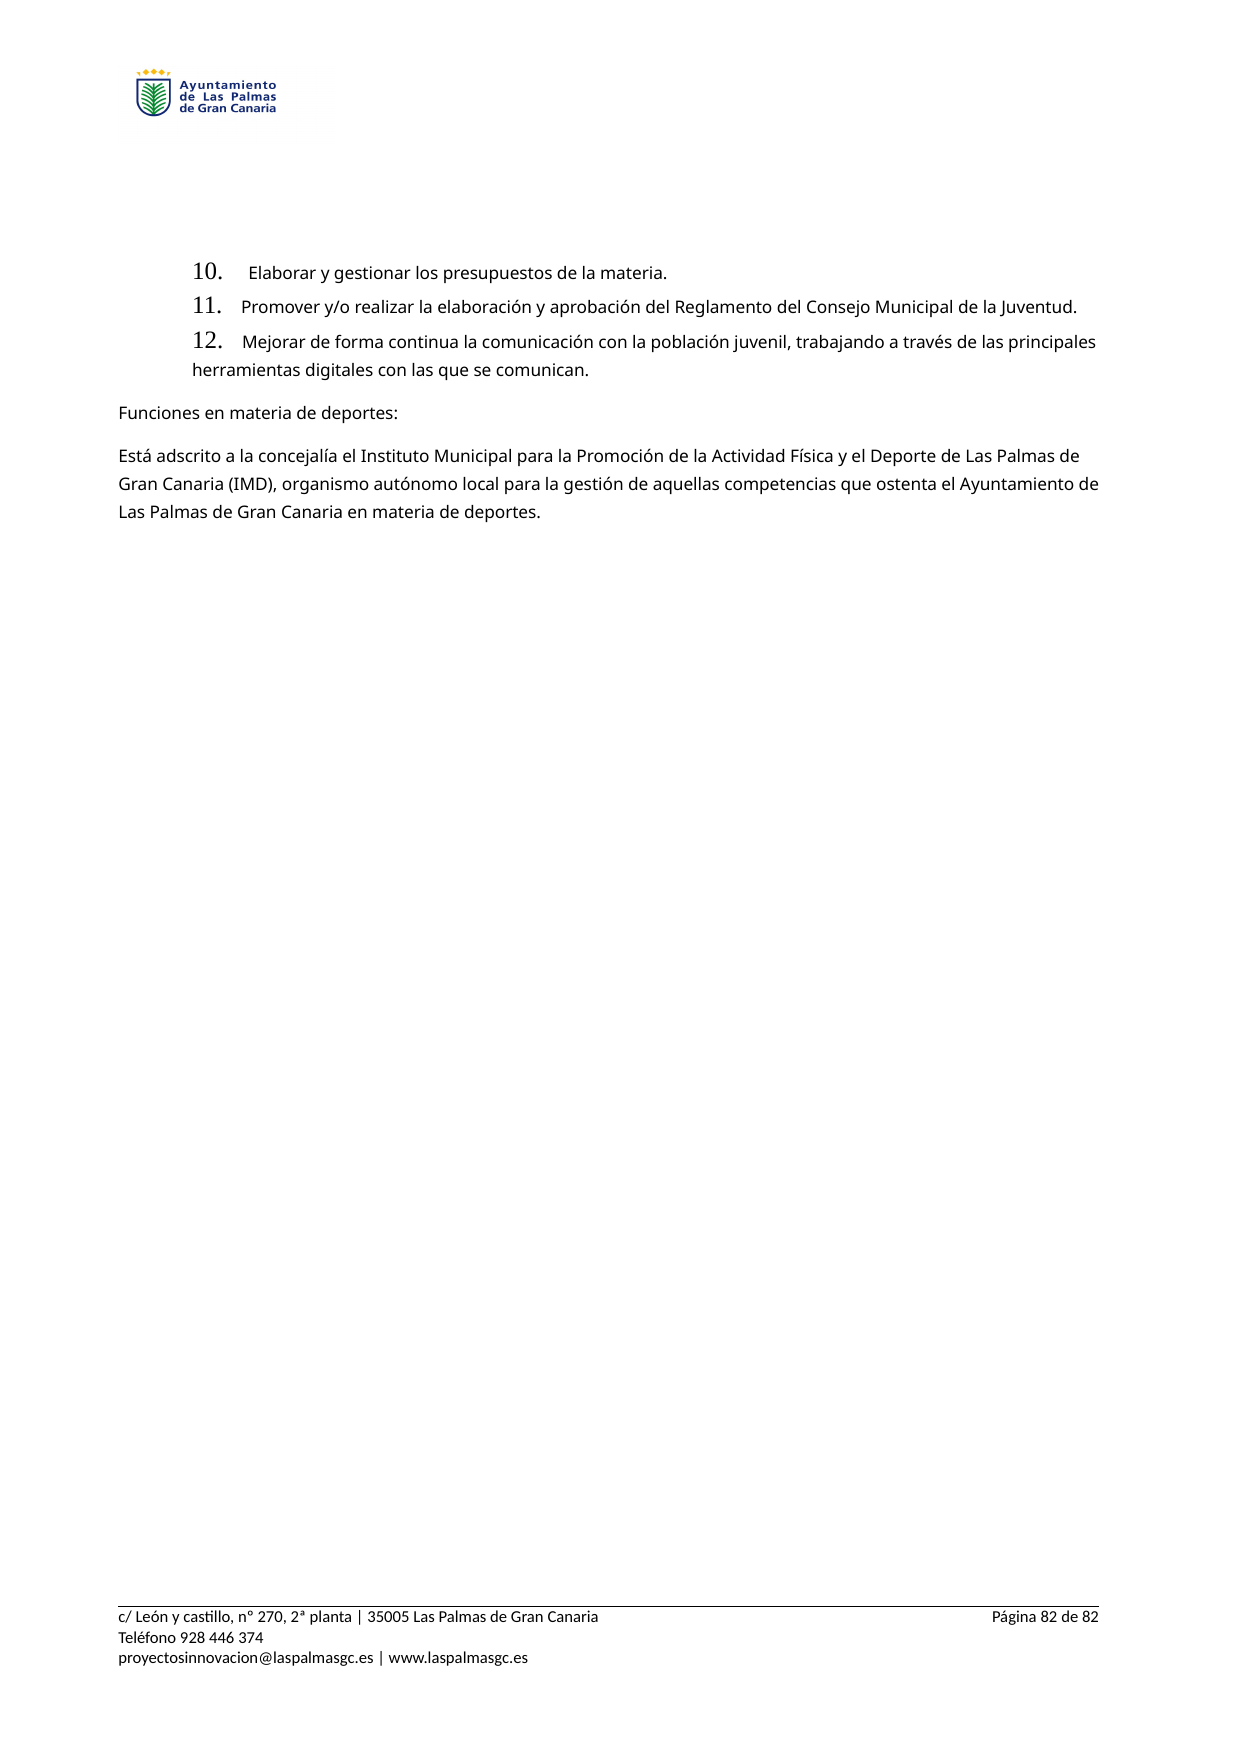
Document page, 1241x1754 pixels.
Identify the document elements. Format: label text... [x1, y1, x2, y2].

list Promover y/o realizar la elaboración y aprobación del Reglamento del Consejo Municipal de la Juventud. [118, 290, 1122, 319]
list Mejorar de forma continua la comunicación con la población juvenil, trabajando a través de las principales herramientas digitales con las que se comunican. [118, 325, 1122, 382]
text Funciones en materia de deportes: [118, 401, 1122, 424]
list Elaborar y gestionar los presupuestos de la materia. [118, 256, 1122, 285]
text Está adscrito a la concejalía el Instituto Municipal para la Promoción de la Actividad Física y el Deporte de Las Palmas de Gran Canaria (IMD), organismo autónomo local para la gestión de aquellas competencias que ostenta el Ayuntamiento de Las Palmas de Gran Canaria en materia de deportes. [118, 444, 1122, 523]
picture [118, 65, 336, 144]
